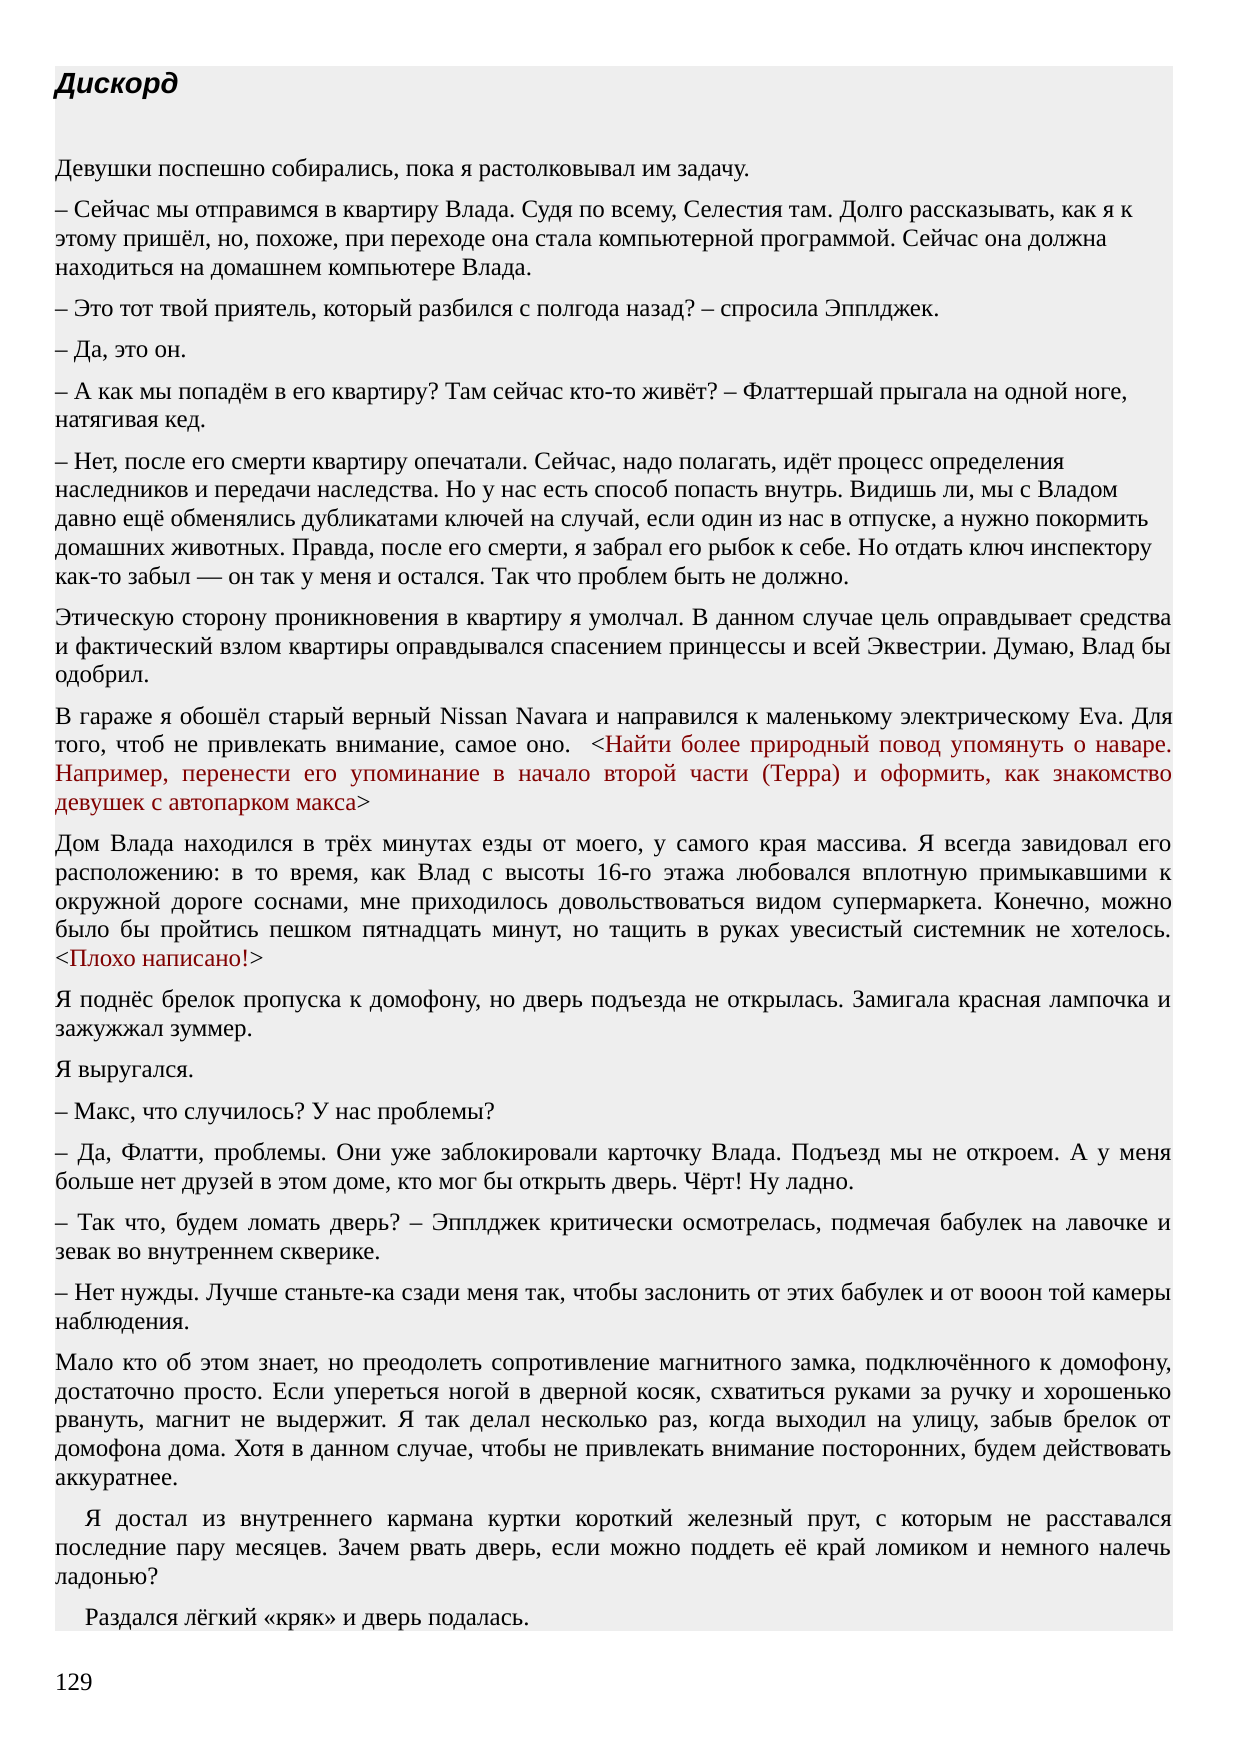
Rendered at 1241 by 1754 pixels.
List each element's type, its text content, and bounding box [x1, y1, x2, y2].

text – Это тот твой приятель, который разбился с полгода назад? – спросила Эпплджек. [55, 293, 1173, 322]
list Мало кто об этом знает, но преодолеть сопротивление магнитного замка, подключённого к домофону, достаточно просто. Если упереться ногой в дверной косяк, схватиться руками за ручку и хорошенько рвануть, магнит не выдержит. Я так делал несколько раз, когда выходил на улицу, забыв брелок от домофона дома. Хотя в данном случае, чтобы не привлекать внимание посторонних, будем действовать аккуратнее. [55, 1347, 1173, 1491]
text – Так что, будем ломать дверь? – Эпплджек критически осмотрелась, подмечая бабулек на лавочке и зевак во внутреннем скверике. [55, 1207, 1173, 1264]
subtitle Дискорд [55, 66, 1173, 99]
text Я поднёс брелок пропуска к домофону, но дверь подъезда не открылась. Замигала красная лампочка и зажужжал зуммер. [55, 984, 1173, 1042]
text – Нет нужды. Лучше станьте-ка сзади меня так, чтобы заслонить от этих бабулек и от вооон той камеры наблюдения. [55, 1277, 1173, 1334]
text Я достал из внутреннего кармана куртки короткий железный прут, с которым не расставался последние пару месяцев. Зачем рвать дверь, если можно поддеть её край ломиком и немного налечь ладонью? [55, 1503, 1173, 1589]
text Этическую сторону проникновения в квартиру я умолчал. В данном случае цель оправдывает средства и фактический взлом квартиры оправдывался спасением принцессы и всей Эквестрии. Думаю, Влад бы одобрил. [55, 602, 1173, 688]
text – Да, это он. [55, 334, 1173, 363]
text – Да, Флатти, проблемы. Они уже заблокировали карточку Влада. Подъезд мы не откроем. А у меня больше нет друзей в этом доме, кто мог бы открыть дверь. Чёрт! Ну ладно. [55, 1137, 1173, 1194]
text Раздался лёгкий «кряк» и дверь подалась. [55, 1602, 1173, 1631]
text – Макс, что случилось? У нас проблемы? [55, 1096, 1173, 1124]
text – А как мы попадём в его квартиру? Там сейчас кто-то живёт? – Флаттершай прыгала на одной ноге, натягивая кед. [55, 376, 1173, 433]
text Девушки поспешно собирались, пока я растолковывал им задачу. [55, 153, 1173, 182]
text – Нет, после его смерти квартиру опечатали. Сейчас, надо полагать, идёт процесс определения наследников и передачи наследства. Но у нас есть способ попасть внутрь. Видишь ли, мы с Владом давно ещё обменялись дубликатами ключей на случай, если один из нас в отпуске, а нужно покормить домашних животных. Правда, после его смерти, я забрал его рыбок к себе. Но отдать ключ инспектору как-то забыл — он так у меня и остался. Так что проблем быть не должно. [55, 446, 1173, 589]
text Дом Влада находился в трёх минутах езды от моего, у самого края массива. Я всегда завидовал его расположению: в то время, как Влад с высоты 16-го этажа любовался вплотную примыкавшими к окружной дороге соснами, мне приходилось довольствоваться видом супермаркета. Конечно, можно было бы пройтись пешком пятнадцать минут, но тащить в руках увесистый системник не хотелось. <Плохо написано!> [55, 828, 1173, 972]
text – Сейчас мы отправимся в квартиру Влада. Судя по всему, Селестия там. Долго рассказывать, как я к этому пришёл, но, похоже, при переходе она стала компьютерной программой. Сейчас она должна находиться на домашнем компьютере Влада. [55, 194, 1173, 281]
text В гараже я обошёл старый верный Nissan Navara и направился к маленькому электрическому Eva. Для того, чтоб не привлекать внимание, самое оно. <Найти более природный повод упомянуть о наваре. Например, перенести его упоминание в начало второй части (Терра) и оформить, как знакомство девушек с автопарком макса> [55, 701, 1173, 816]
text Я выругался. [55, 1054, 1173, 1083]
